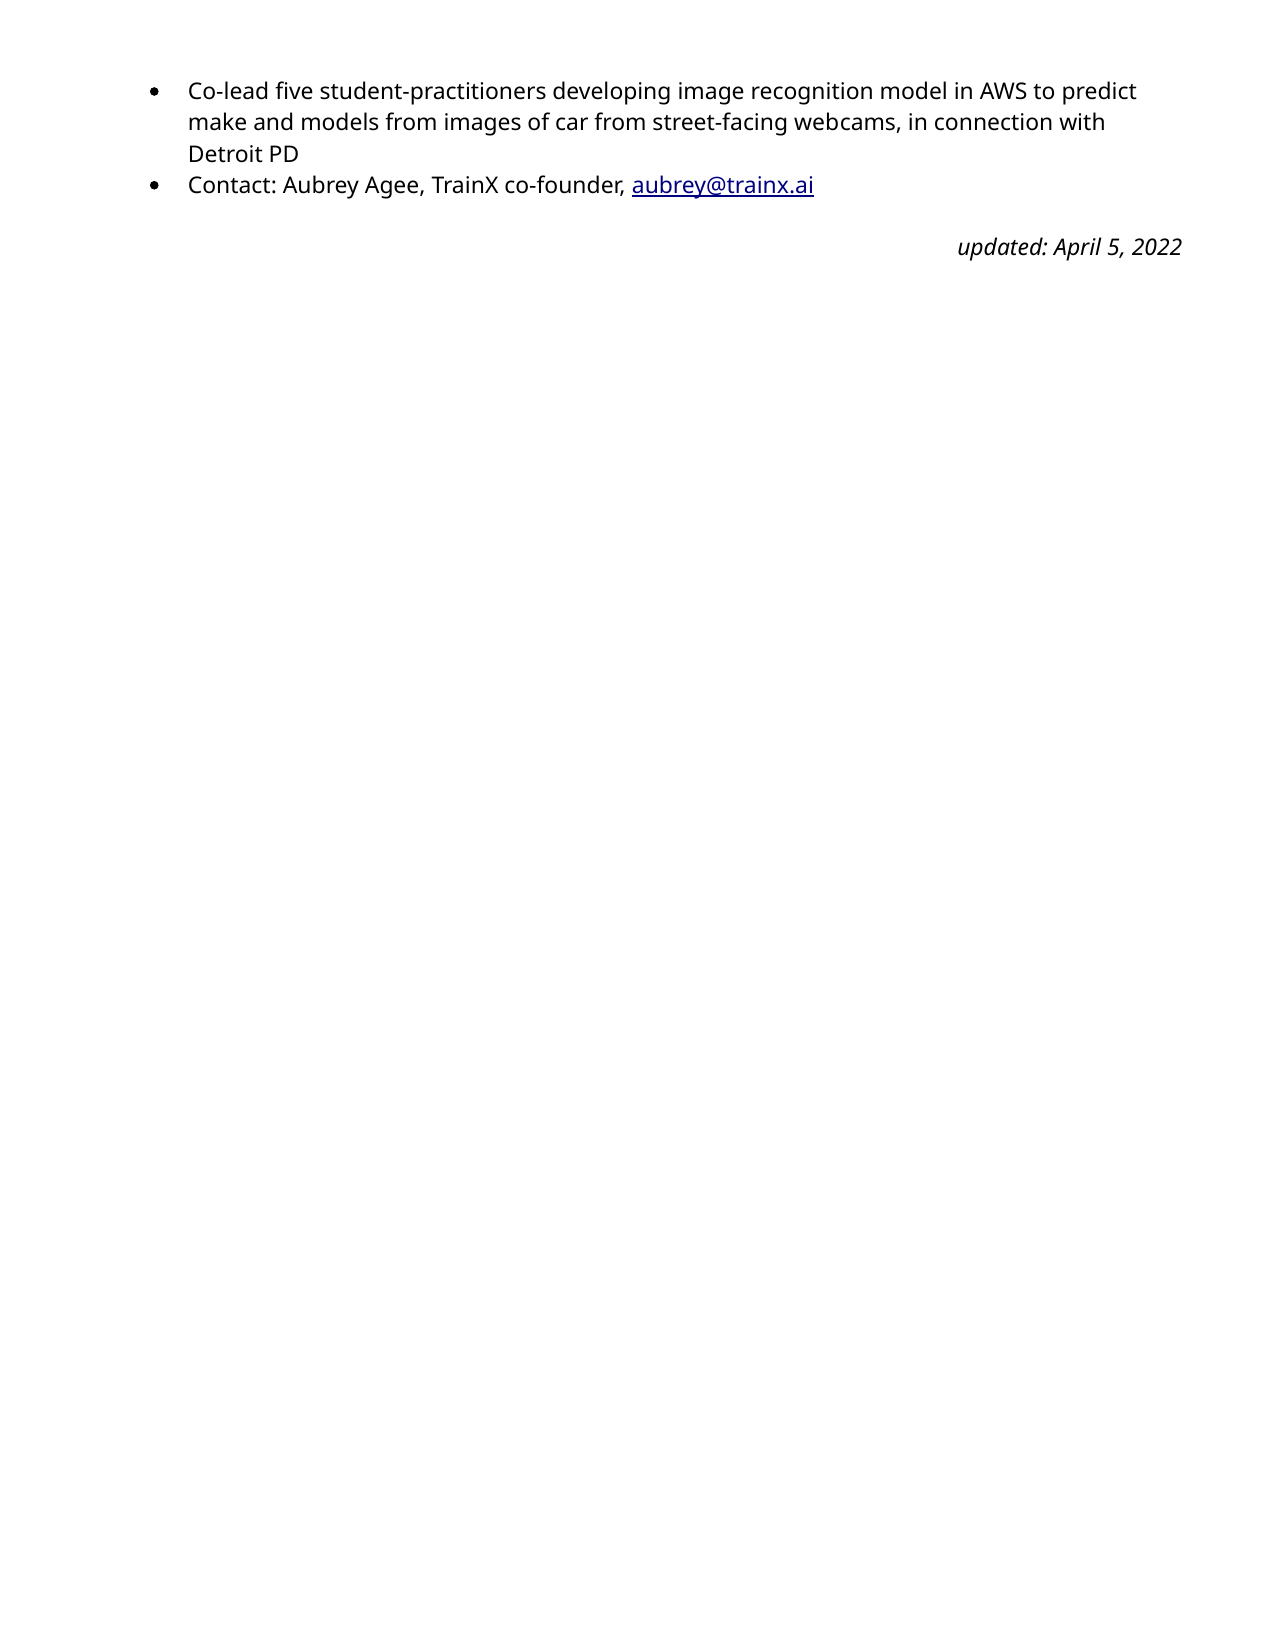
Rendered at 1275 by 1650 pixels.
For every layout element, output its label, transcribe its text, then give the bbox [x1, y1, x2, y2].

text updated: April 5, 2022 [113, 231, 1182, 262]
list Contact: Aubrey Agee, TrainX co-founder, aubrey@trainx.ai [150, 169, 1182, 200]
list Co-lead five student-practitioners developing image recognition model in AWS to predict make and models from images of car from street-facing webcams, in connection with Detroit PD [150, 75, 1182, 169]
